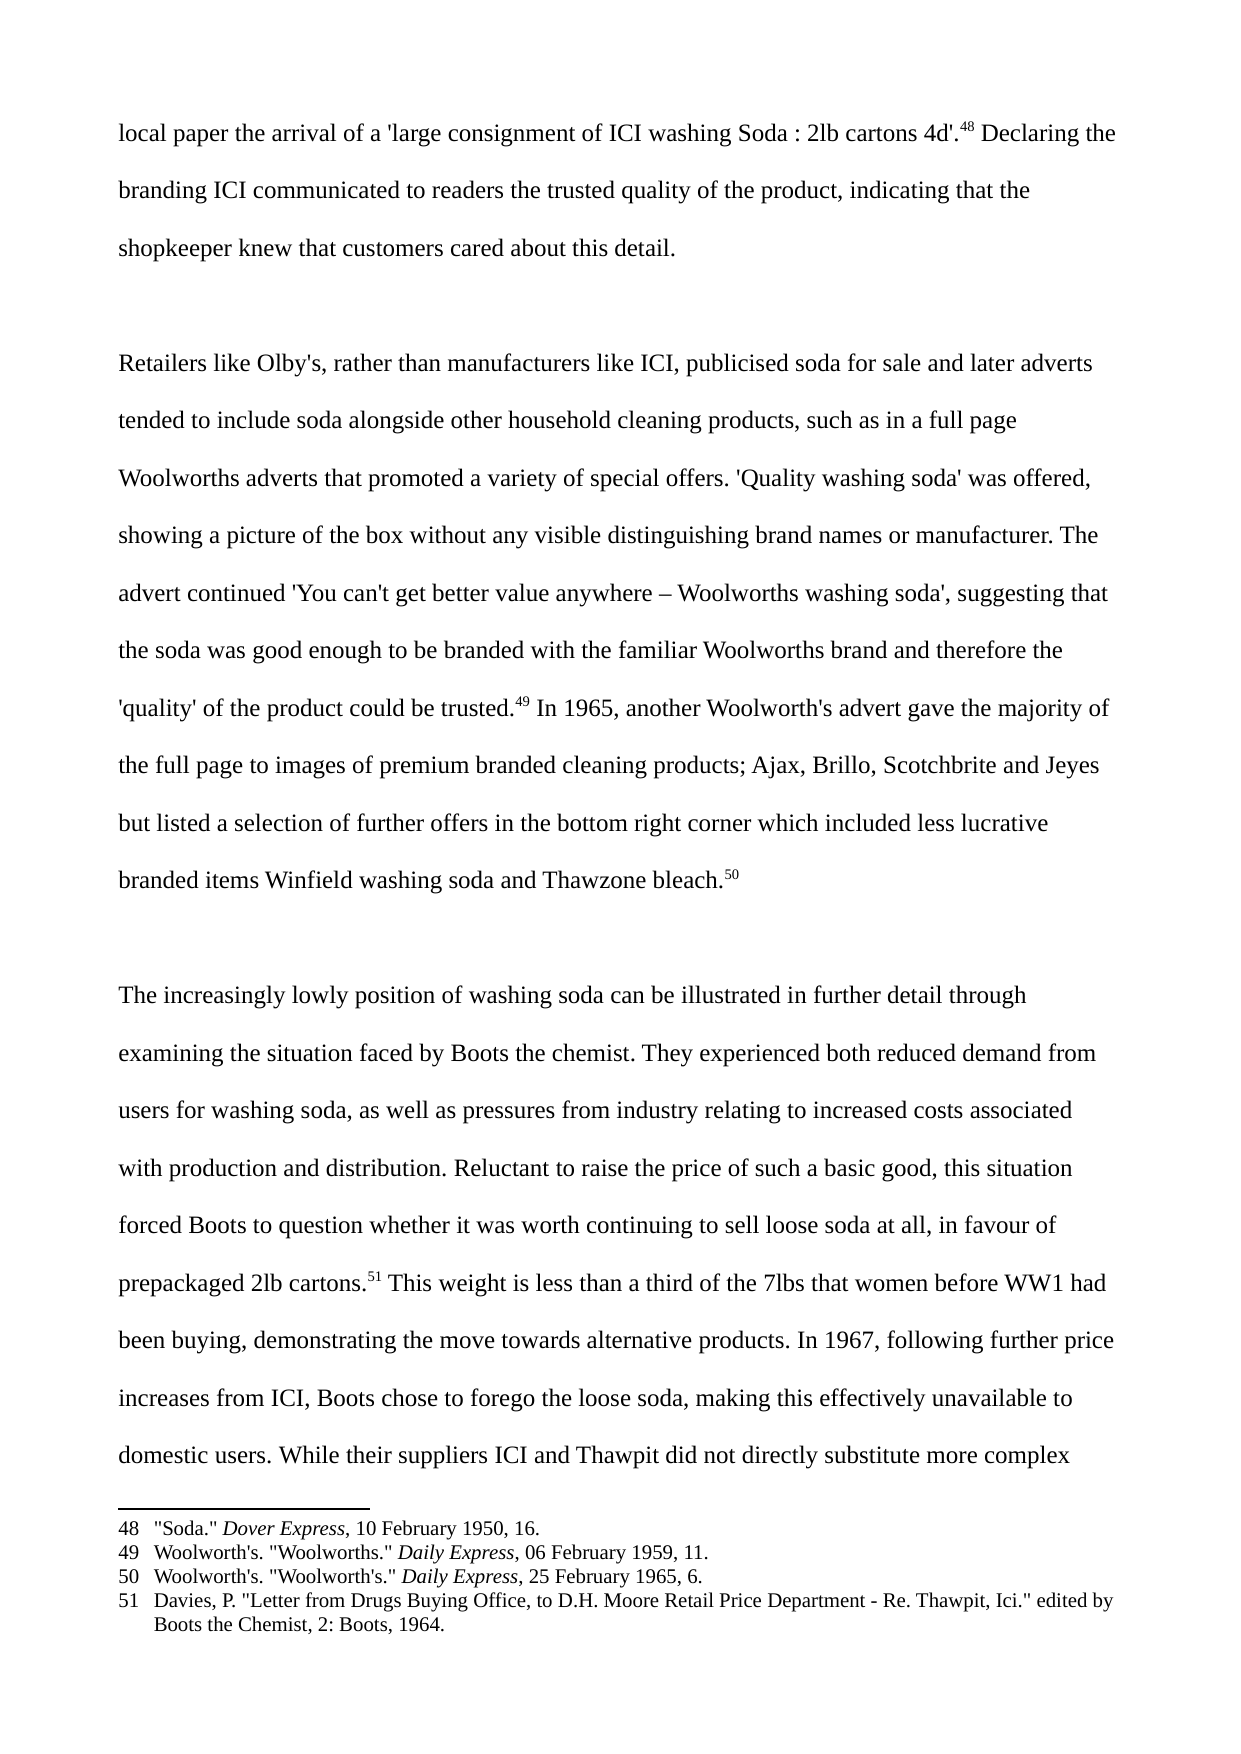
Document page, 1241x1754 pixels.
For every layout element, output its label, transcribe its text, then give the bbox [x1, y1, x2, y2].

text Retailers like Olby's, rather than manufacturers like ICI, publicised soda for sale and later adverts tended to include soda alongside other household cleaning products, such as in a full page Woolworths adverts that promoted a variety of special offers. 'Quality washing soda' was offered, showing a picture of the box without any visible distinguishing brand names or manufacturer. The advert continued 'You can't get better value anywhere – Woolworths washing soda', suggesting that the soda was good enough to be branded with the familiar Woolworths brand and therefore the 'quality' of the product could be trusted. In 1965, another Woolworth's advert gave the majority of the full page to images of premium branded cleaning products; Ajax, Brillo, Scotchbrite and Jeyes but listed a selection of further offers in the bottom right corner which included less lucrative branded items Winfield washing soda and Thawzone bleach. [118, 348, 1122, 894]
text "Soda." Dover Express, 10 February 1950, 16. [118, 1516, 1122, 1539]
text Woolworth's. "Woolworth's." Daily Express, 25 February 1965, 6. [118, 1564, 1122, 1588]
text Woolworth's. "Woolworths." Daily Express, 06 February 1959, 11. [118, 1539, 1122, 1564]
text The increasingly lowly position of washing soda can be illustrated in further detail through examining the situation faced by Boots the chemist. They experienced both reduced demand from users for washing soda, as well as pressures from industry relating to increased costs associated with production and distribution. Reluctant to raise the price of such a basic good, this situation forced Boots to question whether it was worth continuing to sell loose soda at all, in favour of prepackaged 2lb cartons. This weight is less than a third of the 7lbs that women before WW1 had been buying, demonstrating the move towards alternative products. In 1967, following further price increases from ICI, Boots chose to forego the loose soda, making this effectively unavailable to domestic users. While their suppliers ICI and Thawpit did not directly substitute more complex [118, 981, 1122, 1469]
text Davies, P. "Letter from Drugs Buying Office, to D.H. Moore Retail Price Department - Re. Thawpit, Ici." edited by Boots the Chemist, 2: Boots, 1964. [118, 1588, 1122, 1636]
text local paper the arrival of a 'large consignment of ICI washing Soda : 2lb cartons 4d'. Declaring the branding ICI communicated to readers the trusted quality of the product, indicating that the shopkeeper knew that customers cared about this detail. [118, 118, 1122, 262]
